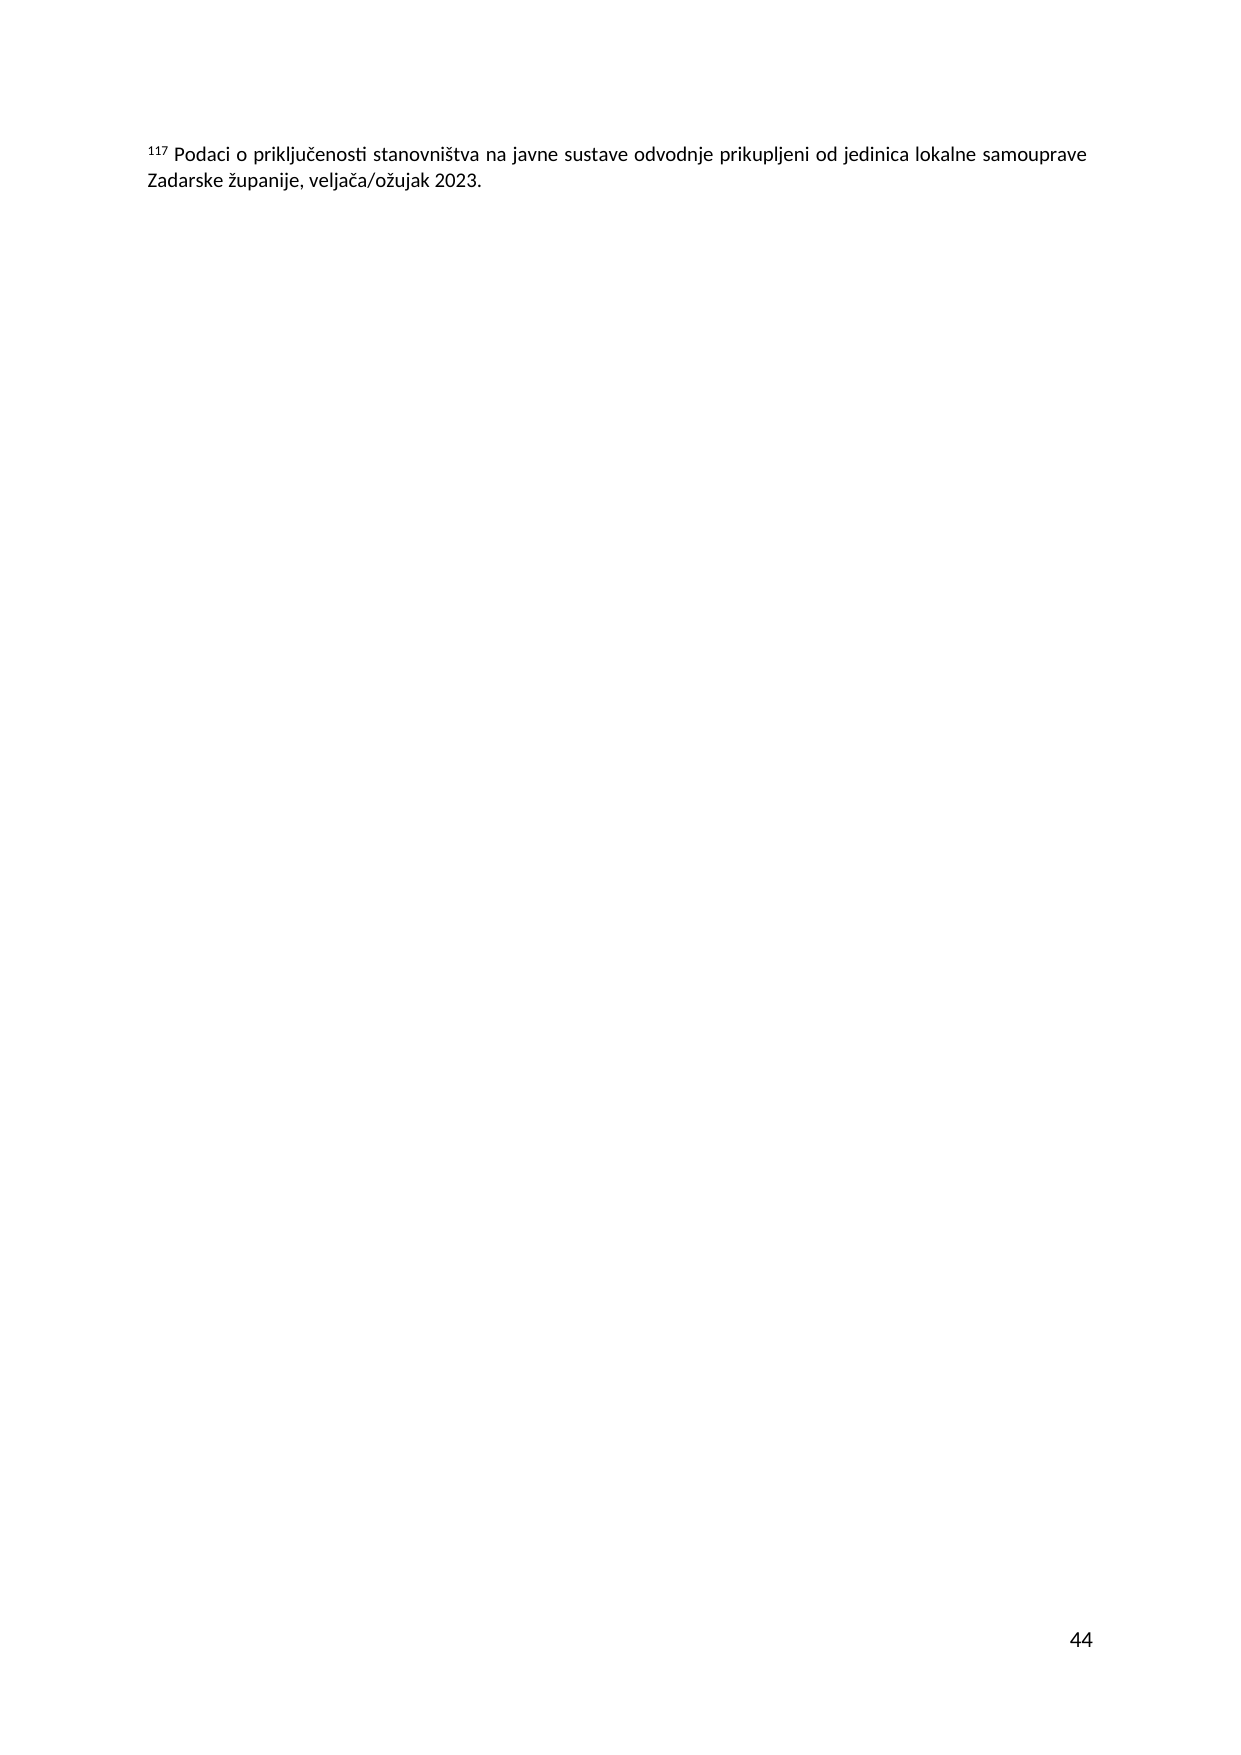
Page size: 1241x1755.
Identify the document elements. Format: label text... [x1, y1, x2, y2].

text 117 Podaci o priključenosti stanovništva na javne sustave odvodnje prikupljeni od jedinica lokalne samouprave Zadarske županije, veljača/ožujak 2023. [147, 142, 1145, 192]
